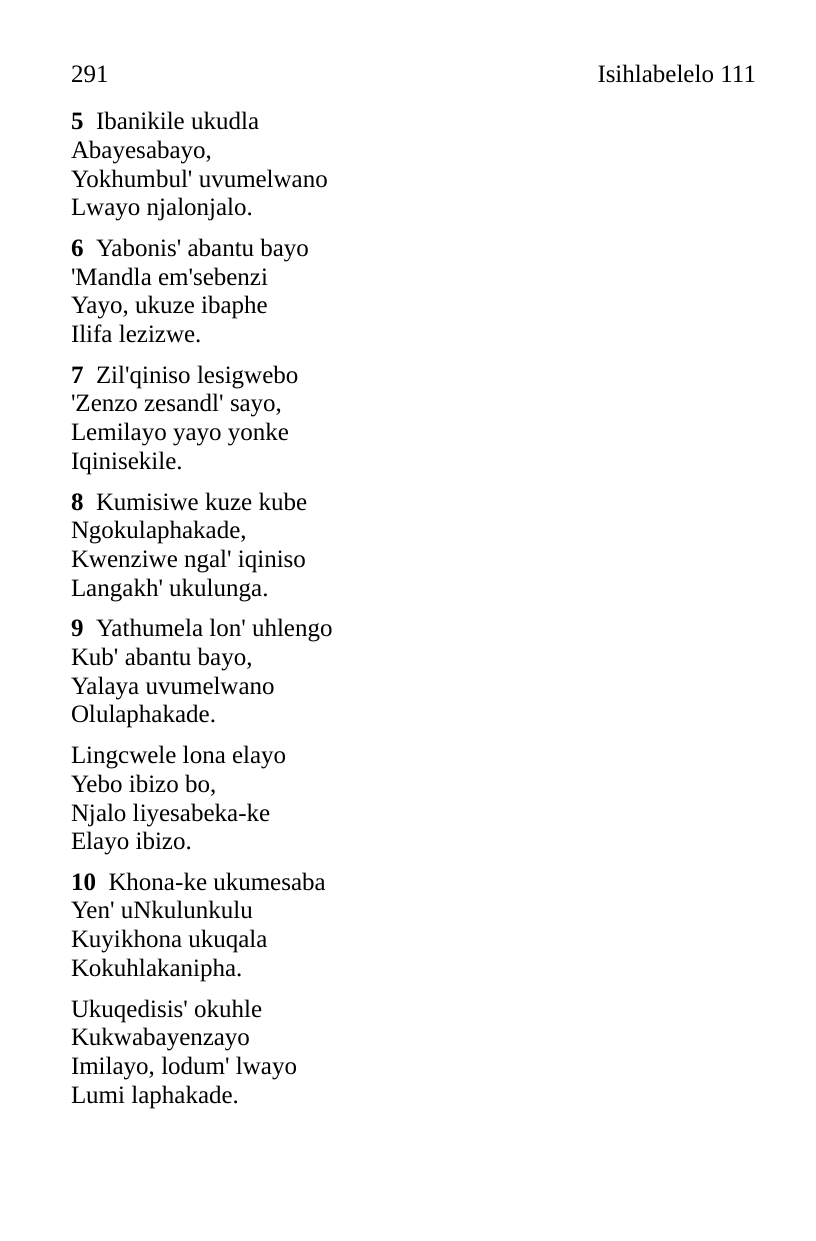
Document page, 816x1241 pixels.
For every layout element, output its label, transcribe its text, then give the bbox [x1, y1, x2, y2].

text Kokuhlakanipha. [71, 953, 756, 982]
text Kub' abantu bayo, [71, 642, 756, 671]
text Ilifa lezizwe. [71, 319, 756, 348]
text Yebo ibizo bo, [71, 769, 756, 798]
text Abayesabayo, [71, 135, 756, 164]
text 6 Yabonis' abantu bayo [71, 233, 756, 262]
text Kwenziwe ngal' iqiniso [71, 544, 756, 573]
text Iqinisekile. [71, 446, 756, 475]
text Kukwabayenzayo [71, 1022, 756, 1051]
text Ngokulaphakade, [71, 515, 756, 544]
text 8 Kumisiwe kuze kube [71, 487, 756, 515]
text Yalaya uvumelwano [71, 671, 756, 699]
text Lingcwele lona elayo [71, 740, 756, 769]
text Yen' uNkulunkulu [71, 896, 756, 924]
text Elayo ibizo. [71, 826, 756, 855]
text 7 Zil'qiniso lesigwebo [71, 360, 756, 388]
text 9 Yathumela lon' uhlengo [71, 613, 756, 642]
text Njalo liyesabeka-ke [71, 798, 756, 826]
text Ukuqedisis' okuhle [71, 994, 756, 1022]
text Olulaphakade. [71, 699, 756, 728]
text Lwayo njalonjalo. [71, 192, 756, 221]
text Imilayo, lodum' lwayo [71, 1051, 756, 1080]
text Lemilayo yayo yonke [71, 417, 756, 446]
text Kuyikhona ukuqala [71, 924, 756, 953]
text 5 Ibanikile ukudla [71, 106, 756, 135]
text Langakh' ukulunga. [71, 573, 756, 602]
text Yayo, ukuze ibaphe [71, 291, 756, 319]
text Lumi laphakade. [71, 1080, 756, 1109]
text Yokhumbul' uvumelwano [71, 164, 756, 192]
text 10 Khona-ke ukumesaba [71, 867, 756, 896]
text 'Zenzo zesandl' sayo, [71, 388, 756, 417]
text 'Mandla em'sebenzi [71, 262, 756, 291]
